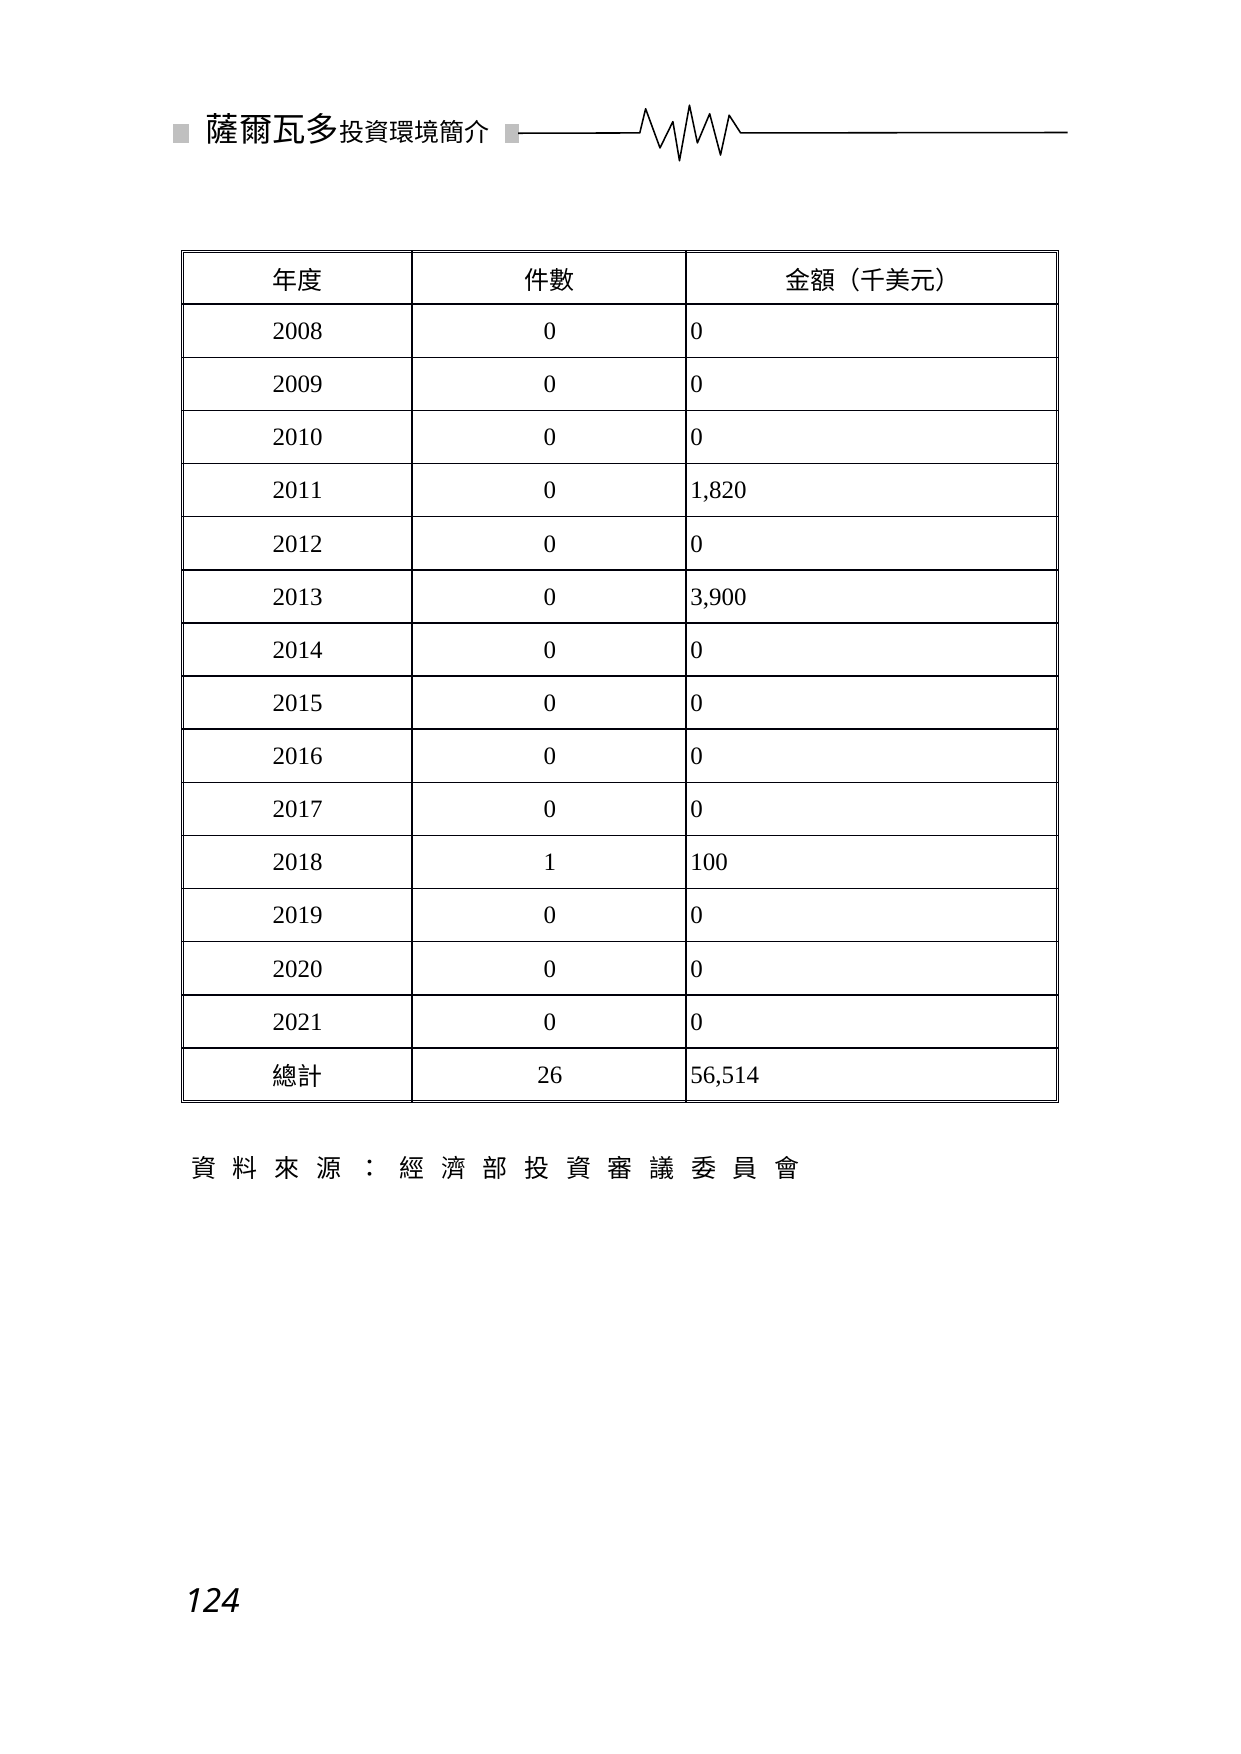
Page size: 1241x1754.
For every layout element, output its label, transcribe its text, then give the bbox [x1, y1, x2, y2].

table_cell 2019 [184, 889, 411, 941]
table_cell 0 [687, 677, 1056, 728]
table_cell 0 [687, 517, 1056, 569]
table_header 件數 [413, 253, 685, 303]
table_cell 0 [413, 411, 685, 463]
table_cell 0 [413, 996, 685, 1047]
table_cell 56,514 [687, 1049, 1056, 1100]
table_cell 1 [413, 836, 685, 888]
table_cell 2011 [184, 464, 411, 516]
table_cell 0 [687, 358, 1056, 409]
table_cell 2014 [184, 624, 411, 675]
table_cell 2012 [184, 517, 411, 569]
table_cell 0 [413, 889, 685, 941]
table_cell 2010 [184, 411, 411, 463]
table_cell 0 [687, 889, 1056, 941]
table_cell 0 [413, 358, 685, 409]
table_cell 0 [413, 677, 685, 728]
table_cell 0 [687, 942, 1056, 994]
table_cell 0 [687, 305, 1056, 356]
table_cell 2020 [184, 942, 411, 994]
table_header 金額（千美元） [687, 253, 1056, 303]
table_cell 0 [413, 305, 685, 356]
table_cell 0 [687, 411, 1056, 463]
table_cell 2018 [184, 836, 411, 888]
table_cell 總計 [184, 1049, 411, 1100]
table_header 年度 [184, 253, 411, 303]
table_cell 0 [413, 517, 685, 569]
table_cell 100 [687, 836, 1056, 888]
table_cell 2009 [184, 358, 411, 409]
text 資料來源：經濟部投資審議委員會 [183, 1125, 1058, 1188]
table_cell 3,900 [687, 571, 1056, 622]
table_cell 2017 [184, 783, 411, 834]
table_cell 0 [687, 624, 1056, 675]
table_cell 2015 [184, 677, 411, 728]
table_cell 1,820 [687, 464, 1056, 516]
table_cell 2021 [184, 996, 411, 1047]
table_cell 2008 [184, 305, 411, 356]
table_cell 0 [687, 996, 1056, 1047]
table_cell 0 [687, 730, 1056, 781]
table_cell 26 [413, 1049, 685, 1100]
table_cell 0 [413, 464, 685, 516]
table_cell 2016 [184, 730, 411, 781]
table_cell 0 [413, 783, 685, 834]
table_cell 0 [687, 783, 1056, 834]
table_cell 0 [413, 571, 685, 622]
table_cell 0 [413, 730, 685, 781]
table_cell 0 [413, 942, 685, 994]
table_cell 2013 [184, 571, 411, 622]
table_cell 0 [413, 624, 685, 675]
